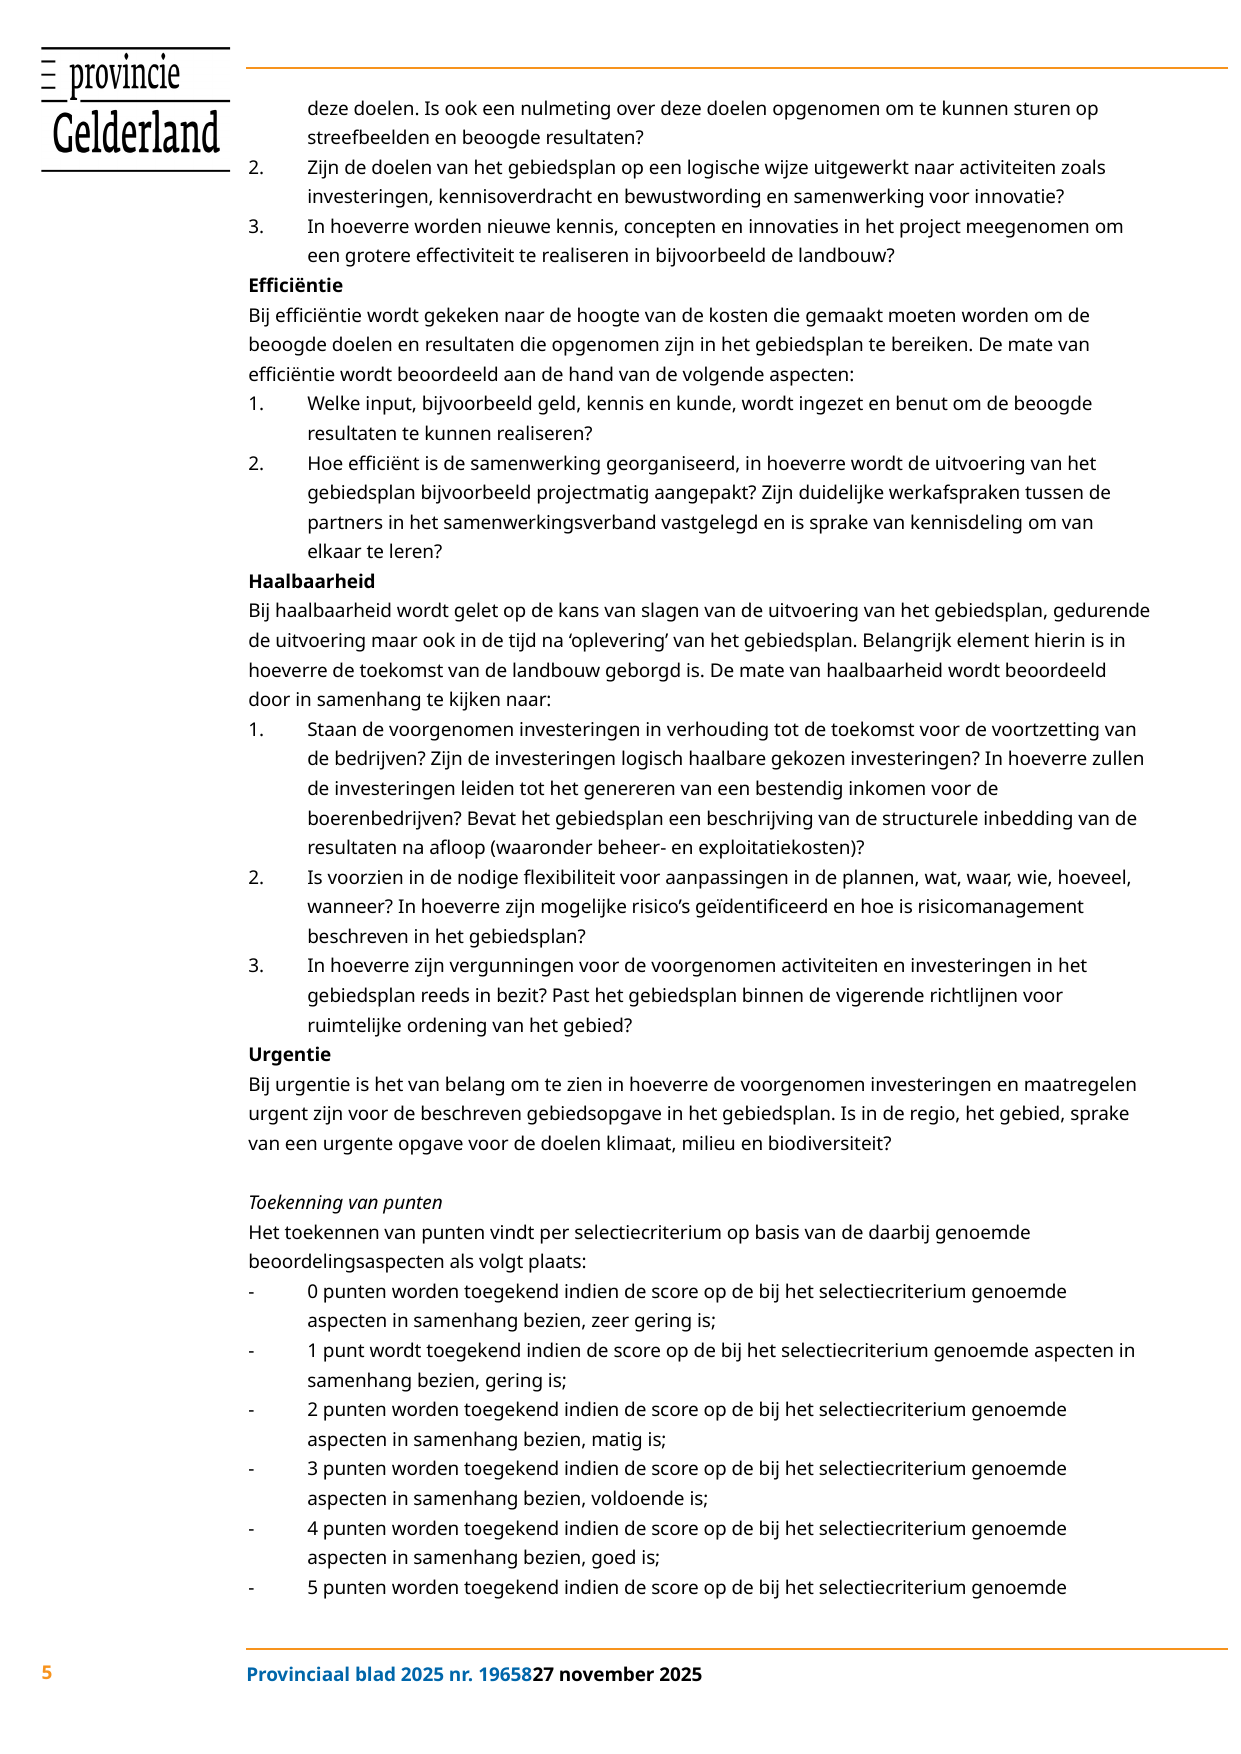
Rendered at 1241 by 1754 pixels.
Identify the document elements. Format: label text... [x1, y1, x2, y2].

text Bij urgentie is het van belang om te zien in hoeverre de voorgenomen investeringen en maatregelen urgent zijn voor de beschreven gebiedsopgave in het gebiedsplan. Is in de regio, het gebied, sprake van een urgente opgave voor de doelen klimaat, milieu en biodiversiteit? [248, 1071, 1152, 1156]
text Toekenning van punten [248, 1189, 1152, 1215]
picture [41, 47, 231, 172]
list 0 punten worden toegekend indien de score op de bij het selectiecriterium genoemde aspecten in samenhang bezien, zeer gering is; [248, 1278, 1152, 1333]
list 3 punten worden toegekend indien de score op de bij het selectiecriterium genoemde aspecten in samenhang bezien, voldoende is; [248, 1456, 1152, 1511]
list 4 punten worden toegekend indien de score op de bij het selectiecriterium genoemde aspecten in samenhang bezien, goed is; [248, 1515, 1152, 1570]
list In hoeverre zijn vergunningen voor de voorgenomen activiteiten en investeringen in het gebiedsplan reeds in bezit? Past het gebiedsplan binnen de vigerende richtlijnen voor ruimtelijke ordening van het gebied? [248, 953, 1152, 1038]
text Bij efficiëntie wordt gekeken naar de hoogte van de kosten die gemaakt moeten worden om de beoogde doelen en resultaten die opgenomen zijn in het gebiedsplan te bereiken. De mate van efficiëntie wordt beoordeeld aan de hand van de volgende aspecten: [248, 302, 1152, 387]
list 5 punten worden toegekend indien de score op de bij het selectiecriterium genoemde [248, 1574, 1152, 1600]
list Zijn de doelen van het gebiedsplan op een logische wijze uitgewerkt naar activiteiten zoals investeringen, kennisoverdracht en bewustwording en samenwerking voor innovatie? [248, 154, 1152, 209]
list Hoe efficiënt is de samenwerking georganiseerd, in hoeverre wordt de uitvoering van het gebiedsplan bijvoorbeeld projectmatig aangepakt? Zijn duidelijke werkafspraken tussen de partners in het samenwerkingsverband vastgelegd en is sprake van kennisdeling om van elkaar te leren? [248, 450, 1152, 564]
list deze doelen. Is ook een nulmeting over deze doelen opgenomen om te kunnen sturen op streefbeelden en beoogde resultaten? [248, 95, 1152, 150]
text Urgentie [248, 1041, 1152, 1067]
list In hoeverre worden nieuwe kennis, concepten en innovaties in het project meegenomen om een grotere effectiviteit te realiseren in bijvoorbeeld de landbouw? [248, 213, 1152, 268]
list 1 punt wordt toegekend indien de score op de bij het selectiecriterium genoemde aspecten in samenhang bezien, gering is; [248, 1337, 1152, 1393]
text Het toekennen van punten vindt per selectiecriterium op basis van de daarbij genoemde beoordelingsaspecten als volgt plaats: [248, 1219, 1152, 1274]
text Bij haalbaarheid wordt gelet op de kans van slagen van de uitvoering van het gebiedsplan, gedurende de uitvoering maar ook in de tijd na ‘oplevering’ van het gebiedsplan. Belangrijk element hierin is in hoeverre de toekomst van de landbouw geborgd is. De mate van haalbaarheid wordt beoordeeld door in samenhang te kijken naar: [248, 598, 1152, 712]
list Is voorzien in de nodige flexibiliteit voor aanpassingen in de plannen, wat, waar, wie, hoeveel, wanneer? In hoeverre zijn mogelijke risico’s geïdentificeerd en hoe is risicomanagement beschreven in het gebiedsplan? [248, 864, 1152, 949]
list 2 punten worden toegekend indien de score op de bij het selectiecriterium genoemde aspecten in samenhang bezien, matig is; [248, 1396, 1152, 1452]
text Haalbaarheid [248, 568, 1152, 594]
list Staan de voorgenomen investeringen in verhouding tot de toekomst voor de voortzetting van de bedrijven? Zijn de investeringen logisch haalbare gekozen investeringen? In hoeverre zullen de investeringen leiden tot het genereren van een bestendig inkomen voor de boerenbedrijven? Bevat het gebiedsplan een beschrijving van de structurele inbedding van de resultaten na afloop (waaronder beheer- en exploitatiekosten)? [248, 716, 1152, 860]
list Welke input, bijvoorbeeld geld, kennis en kunde, wordt ingezet en benut om de beoogde resultaten te kunnen realiseren? [248, 391, 1152, 446]
text Efficiëntie [248, 272, 1152, 298]
